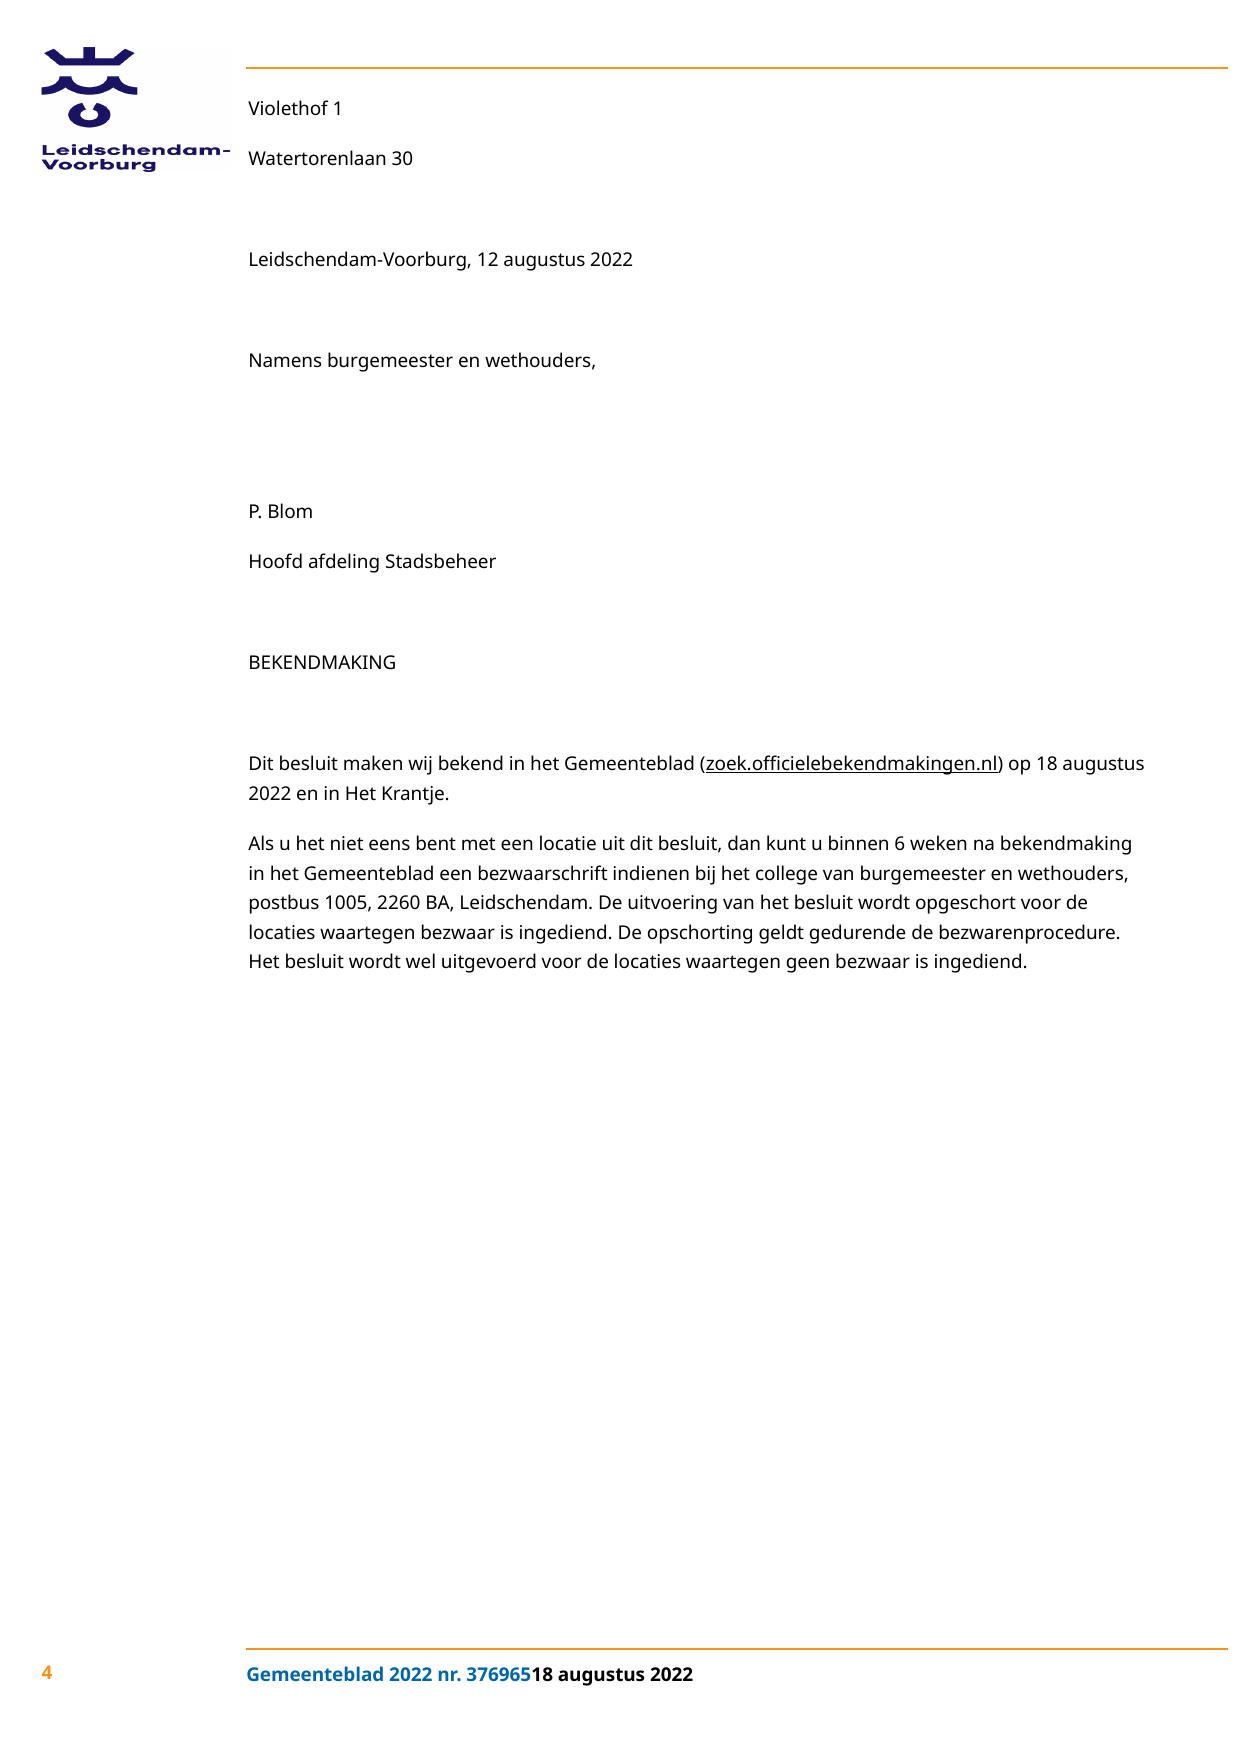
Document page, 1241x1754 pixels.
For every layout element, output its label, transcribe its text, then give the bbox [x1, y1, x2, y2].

text BEKENDMAKING [248, 649, 1152, 675]
text Watertorenlaan 30 [248, 145, 1152, 171]
text Hoofd afdeling Stadsbeheer [248, 548, 1152, 574]
picture [41, 47, 231, 172]
text Leidschendam-Voorburg, 12 augustus 2022 [248, 246, 1152, 272]
text Namens burgemeester en wethouders, [248, 347, 1152, 373]
text Als u het niet eens bent met een locatie uit dit besluit, dan kunt u binnen 6 weken na bekendmaking in het Gemeenteblad een bezwaarschrift indienen bij het college van burgemeester en wethouders, postbus 1005, 2260 BA, Leidschendam. De uitvoering van het besluit wordt opgeschort voor de locaties waartegen bezwaar is ingediend. De opschorting geldt gedurende de bezwarenprocedure. Het besluit wordt wel uitgevoerd voor de locaties waartegen geen bezwaar is ingediend. [248, 830, 1152, 974]
text Dit besluit maken wij bekend in het Gemeenteblad (zoek.officielebekendmakingen.nl) op 18 augustus 2022 en in Het Krantje. [248, 750, 1152, 806]
text Violethof 1 [248, 95, 1152, 121]
text P. Blom [248, 498, 1152, 524]
